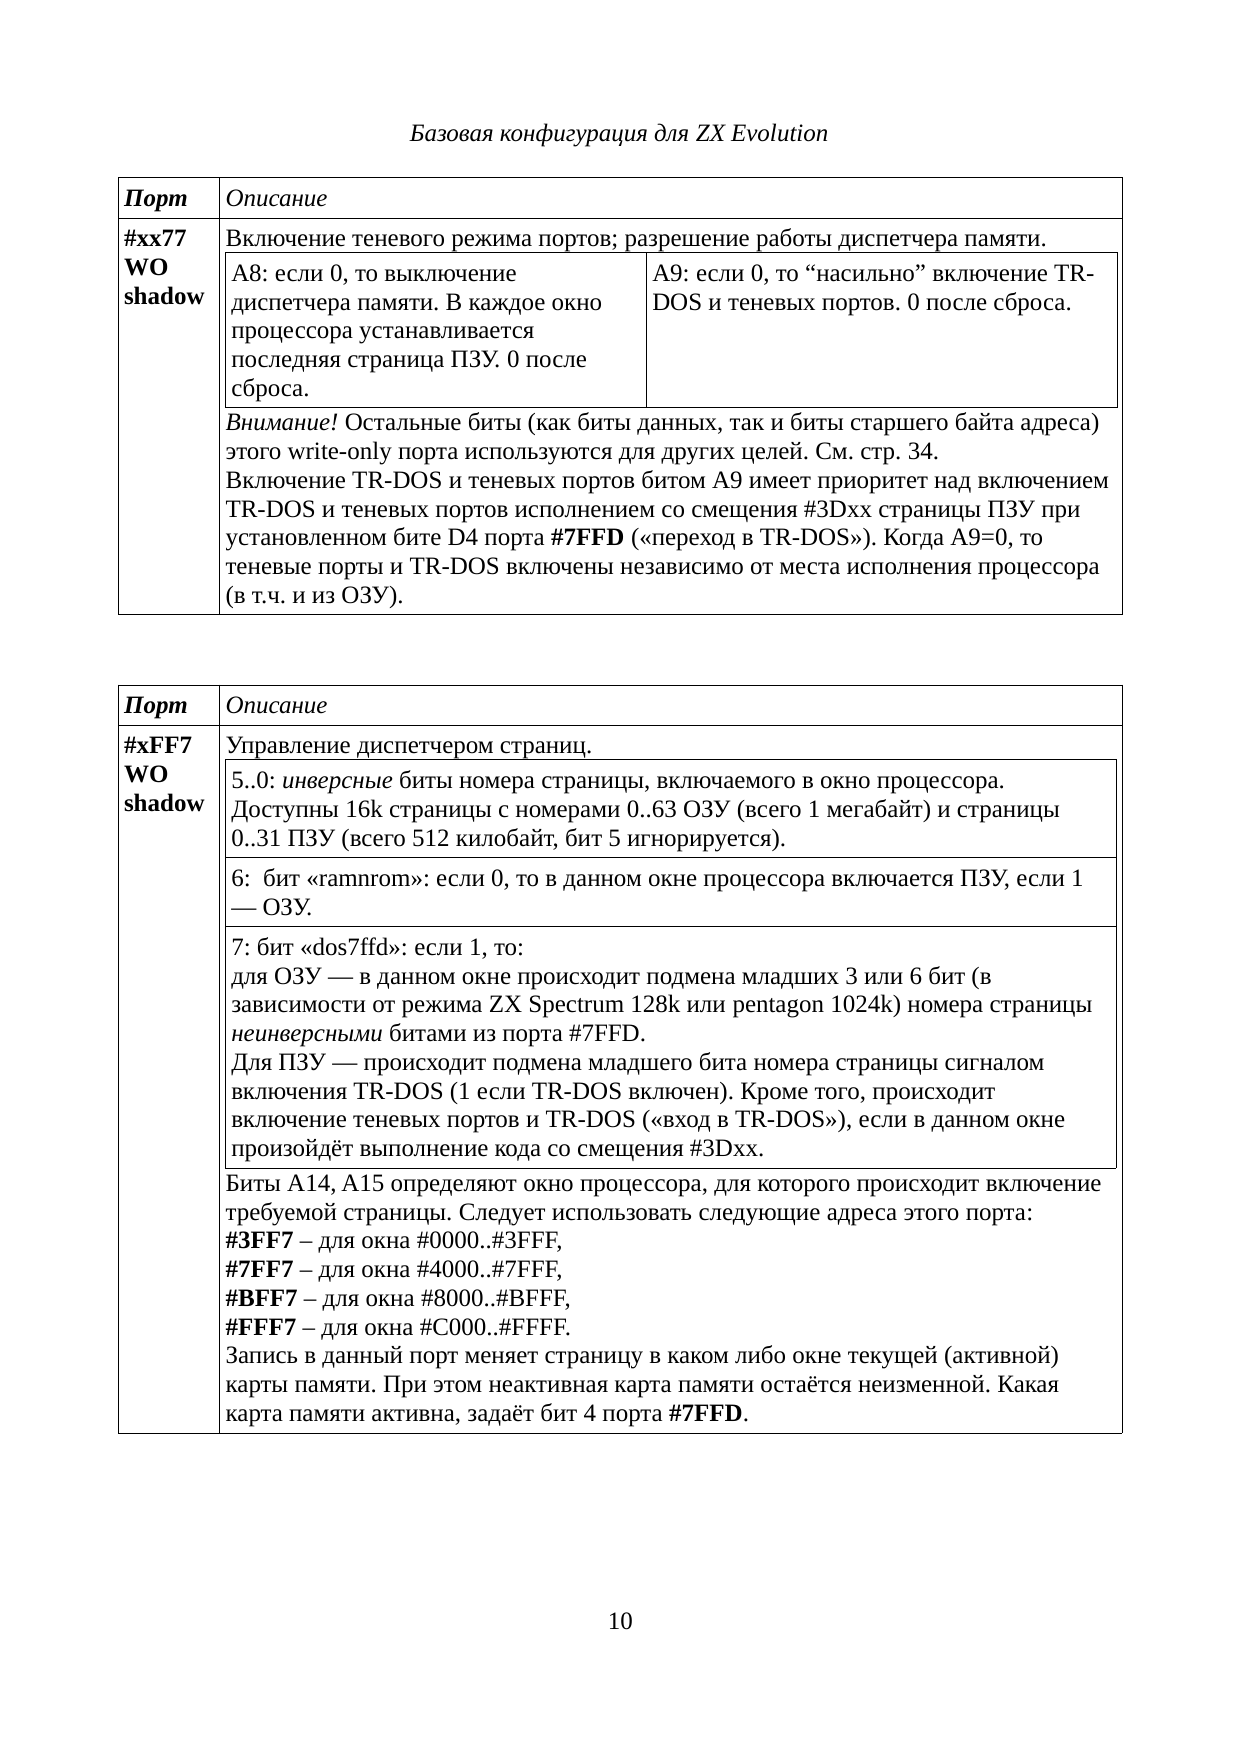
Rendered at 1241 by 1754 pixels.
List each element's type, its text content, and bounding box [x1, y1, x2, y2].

table_cell #xx77 WO shadow [119, 219, 219, 614]
table_cell Управление диспетчером страниц. Биты A14, A15 определяют окно процессора, для которого происходит включение требуемой страницы. Следует использовать следующие адреса этого порта: #3FF7 – для окна #0000..#3FFF, #7FF7 – для окна #4000..#7FFF, #BFF7 – для окна #8000..#BFFF, #FFF7 – для окна #C000..#FFFF. Запись в данный порт меняет страницу в каком либо окне текущей (активной) карты памяти. При этом неактивная карта памяти остаётся неизменной. Какая карта памяти активна, задаёт бит 4 порта #7FFD. [220, 726, 1122, 1432]
table_header A9: если 0, то “насильно” включение TR-DOS и теневых портов. 0 после сброса. [647, 253, 1117, 407]
table_header A8: если 0, то выключение диспетчера памяти. В каждое окно процессора устанавливается последняя страница ПЗУ. 0 после сброса. [226, 253, 646, 407]
table_cell #xFF7 WO shadow [119, 726, 219, 1432]
table_header Порт [119, 178, 219, 217]
table_cell 6: бит «ramnrom»: если 0, то в данном окне процессора включается ПЗУ, если 1 — ОЗУ. [226, 858, 1116, 926]
table_header Порт [119, 686, 219, 725]
table_header 5..0: инверсные биты номера страницы, включаемого в окно процессора. Доступны 16k страницы с номерами 0..63 ОЗУ (всего 1 мегабайт) и страницы 0..31 ПЗУ (всего 512 килобайт, бит 5 игнорируется). [226, 760, 1116, 857]
table_cell Включение теневого режима портов; разрешение работы диспетчера памяти. Внимание! Остальные биты (как биты данных, так и биты старшего байта адреса) этого write-only порта используются для других целей. См. стр. 34. Включение TR-DOS и теневых портов битом A9 имеет приоритет над включением TR-DOS и теневых портов исполнением со смещения #3Dxx страницы ПЗУ при установленном бите D4 порта #7FFD («переход в TR-DOS»). Когда A9=0, то теневые порты и TR-DOS включены независимо от места исполнения процессора (в т.ч. и из ОЗУ). [220, 219, 1122, 614]
table_cell 7: бит «dos7ffd»: если 1, то: для ОЗУ — в данном окне происходит подмена младших 3 или 6 бит (в зависимости от режима ZX Spectrum 128k или pentagon 1024k) номера страницы неинверсными битами из порта #7FFD. Для ПЗУ — происходит подмена младшего бита номера страницы сигналом включения TR-DOS (1 если TR-DOS включен). Кроме того, происходит включение теневых портов и TR-DOS («вход в TR-DOS»), если в данном окне произойдёт выполнение кода со смещения #3Dxx. [226, 927, 1116, 1168]
table_header Описание [220, 178, 1122, 217]
table_header Описание [220, 686, 1122, 725]
